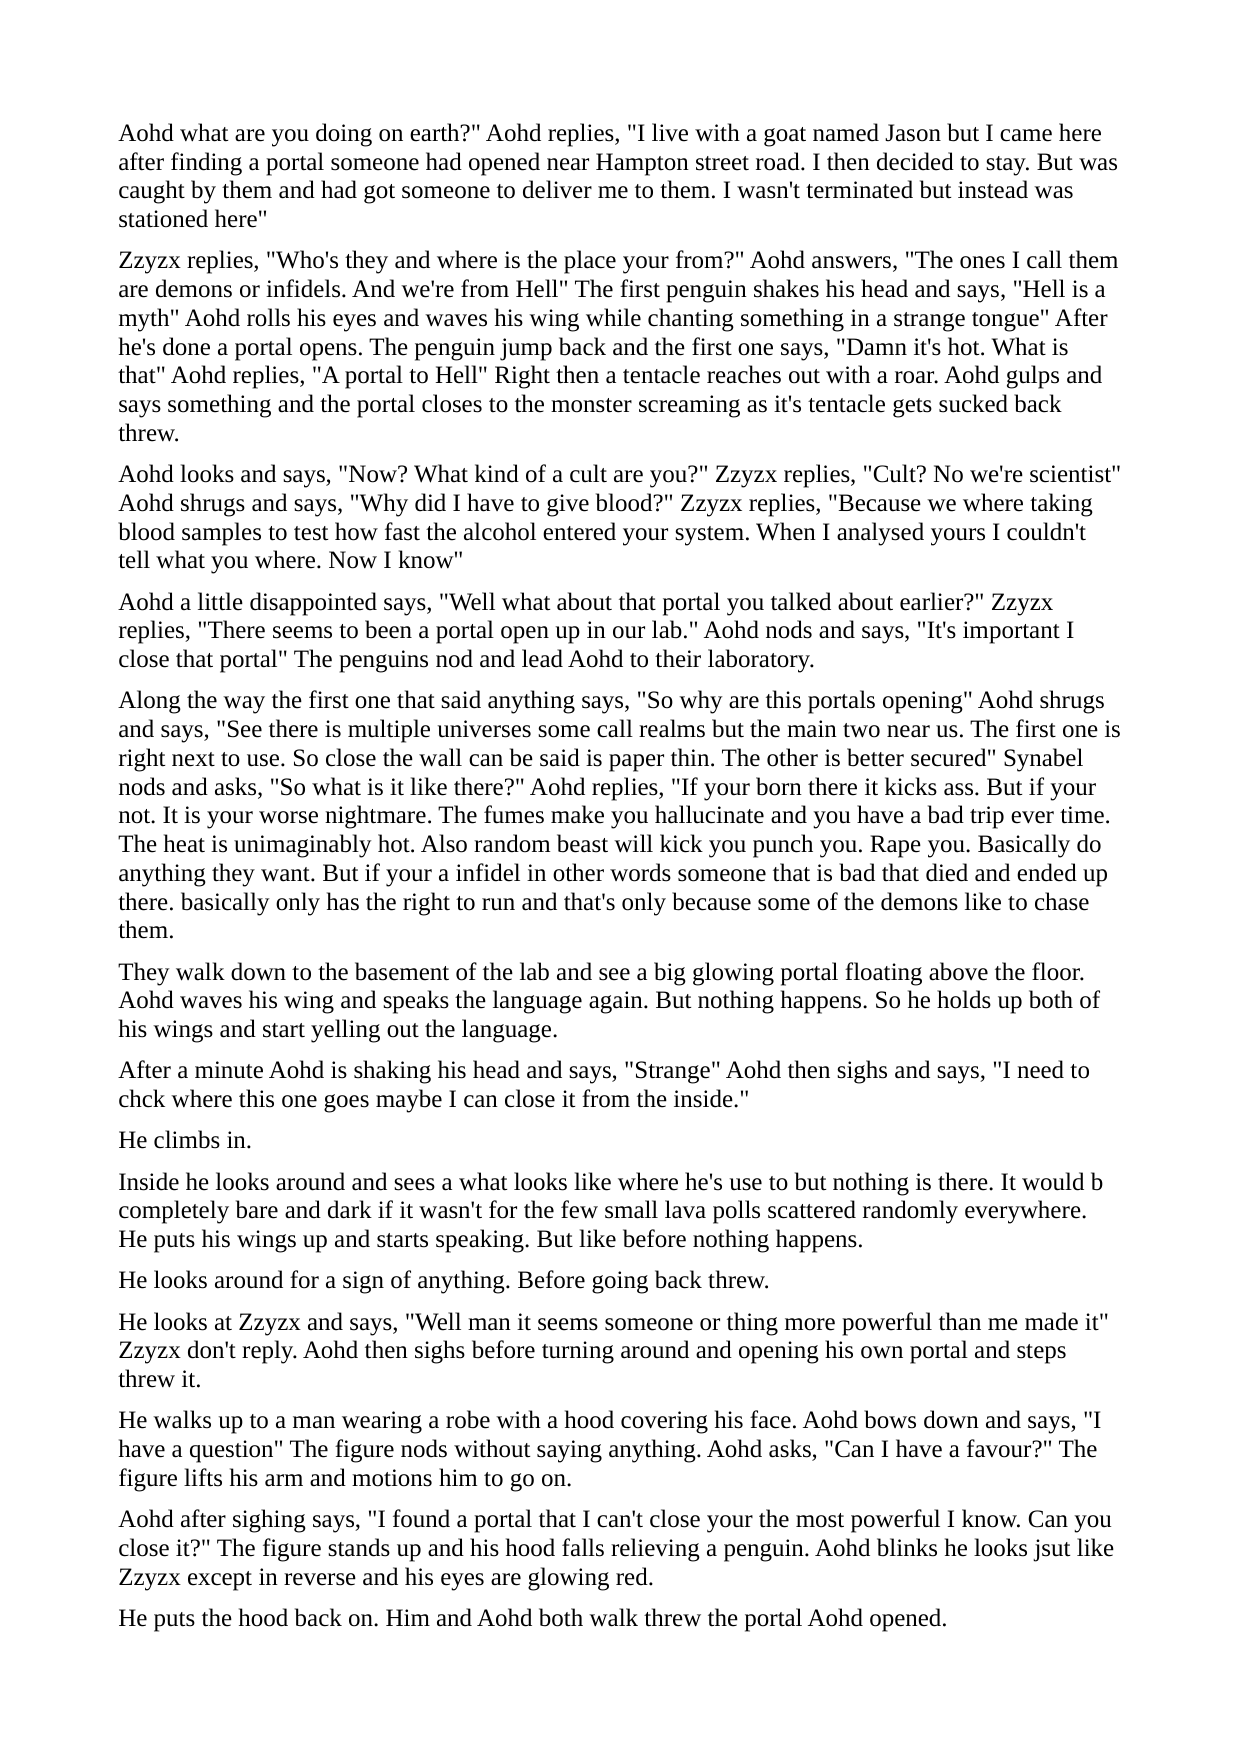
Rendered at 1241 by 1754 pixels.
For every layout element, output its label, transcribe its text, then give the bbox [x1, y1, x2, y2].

text He puts the hood back on. Him and Aohd both walk threw the portal Aohd opened. [118, 1603, 1122, 1632]
text Zzyzx replies, "Who's they and where is the place your from?" Aohd answers, "The ones I call them are demons or infidels. And we're from Hell" The first penguin shakes his head and says, "Hell is a myth" Aohd rolls his eyes and waves his wing while chanting something in a strange tongue" After he's done a portal opens. The penguin jump back and the first one says, "Damn it's hot. What is that" Aohd replies, "A portal to Hell" Right then a tentacle reaches out with a roar. Aohd gulps and says something and the portal closes to the monster screaming as it's tentacle gets sucked back threw. [118, 246, 1122, 447]
text Aohd looks and says, "Now? What kind of a cult are you?" Zzyzx replies, "Cult? No we're scientist" Aohd shrugs and says, "Why did I have to give blood?" Zzyzx replies, "Because we where taking blood samples to test how fast the alcohol entered your system. When I analysed yours I couldn't tell what you where. Now I know" [118, 459, 1122, 574]
text Along the way the first one that said anything says, "So why are this portals opening" Aohd shrugs and says, "See there is multiple universes some call realms but the main two near us. The first one is right next to use. So close the wall can be said is paper thin. The other is better secured" Synabel nods and asks, "So what is it like there?" Aohd replies, "If your born there it kicks ass. But if your not. It is your worse nightmare. The fumes make you hallucinate and you have a bad trip ever time. The heat is unimaginably hot. Also random beast will kick you punch you. Rape you. Basically do anything they want. But if your a infidel in other words someone that is bad that died and ended up there. basically only has the right to run and that's only because some of the demons like to chase them. [118, 686, 1122, 944]
text Aohd what are you doing on earth?" Aohd replies, "I live with a goat named Jason but I came here after finding a portal someone had opened near Hampton street road. I then decided to stay. But was caught by them and had got someone to deliver me to them. I wasn't terminated but instead was stationed here" [118, 118, 1122, 233]
text Aohd a little disappointed says, "Well what about that portal you talked about earlier?" Zzyzx replies, "There seems to been a portal open up in our lab." Aohd nods and says, "It's important I close that portal" The penguins nod and lead Aohd to their laboratory. [118, 587, 1122, 673]
text He climbs in. [118, 1126, 1122, 1154]
text Aohd after sighing says, "I found a portal that I can't close your the most powerful I know. Can you close it?" The figure stands up and his hood falls relieving a penguin. Aohd blinks he looks jsut like Zzyzx except in reverse and his eyes are glowing red. [118, 1504, 1122, 1591]
text He looks at Zzyzx and says, "Well man it seems someone or thing more powerful than me made it" Zzyzx don't reply. Aohd then sighs before turning around and opening his own portal and steps threw it. [118, 1307, 1122, 1393]
text He walks up to a man wearing a robe with a hood covering his face. Aohd bows down and says, "I have a question" The figure nods without saying anything. Aohd asks, "Can I have a favour?" The figure lifts his arm and motions him to go on. [118, 1406, 1122, 1492]
text They walk down to the basement of the lab and see a big glowing portal floating above the floor. Aohd waves his wing and speaks the language again. But nothing happens. So he holds up both of his wings and start yelling out the language. [118, 957, 1122, 1043]
text After a minute Aohd is shaking his head and says, "Strange" Aohd then sighs and says, "I need to chck where this one goes maybe I can close it from the inside." [118, 1056, 1122, 1113]
text He looks around for a sign of anything. Before going back threw. [118, 1266, 1122, 1294]
text Inside he looks around and sees a what looks like where he's use to but nothing is there. It would b completely bare and dark if it wasn't for the few small lava polls scattered randomly everywhere. He puts his wings up and starts speaking. But like before nothing happens. [118, 1167, 1122, 1253]
